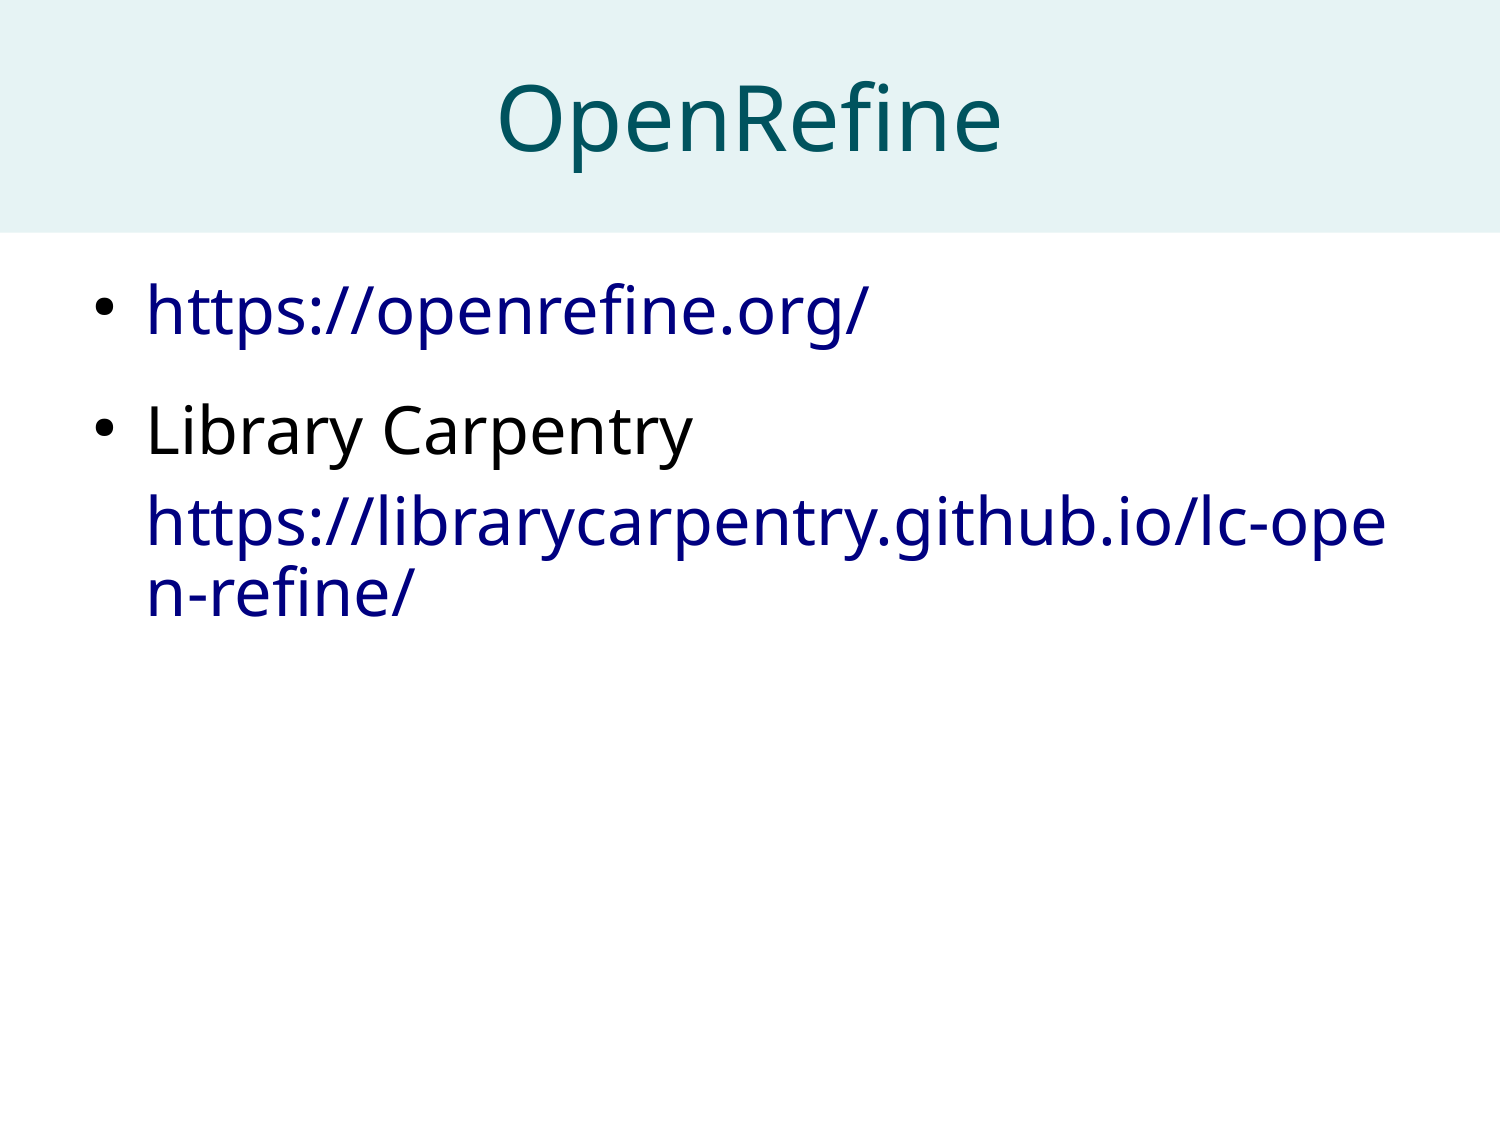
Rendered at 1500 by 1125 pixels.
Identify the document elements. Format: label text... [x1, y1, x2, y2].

title OpenRefine [0, 0, 1500, 233]
list https://openrefine.org/ Library Carpentry https://librarycarpentry.github.io/lc-open-refine/ [75, 263, 1425, 1063]
